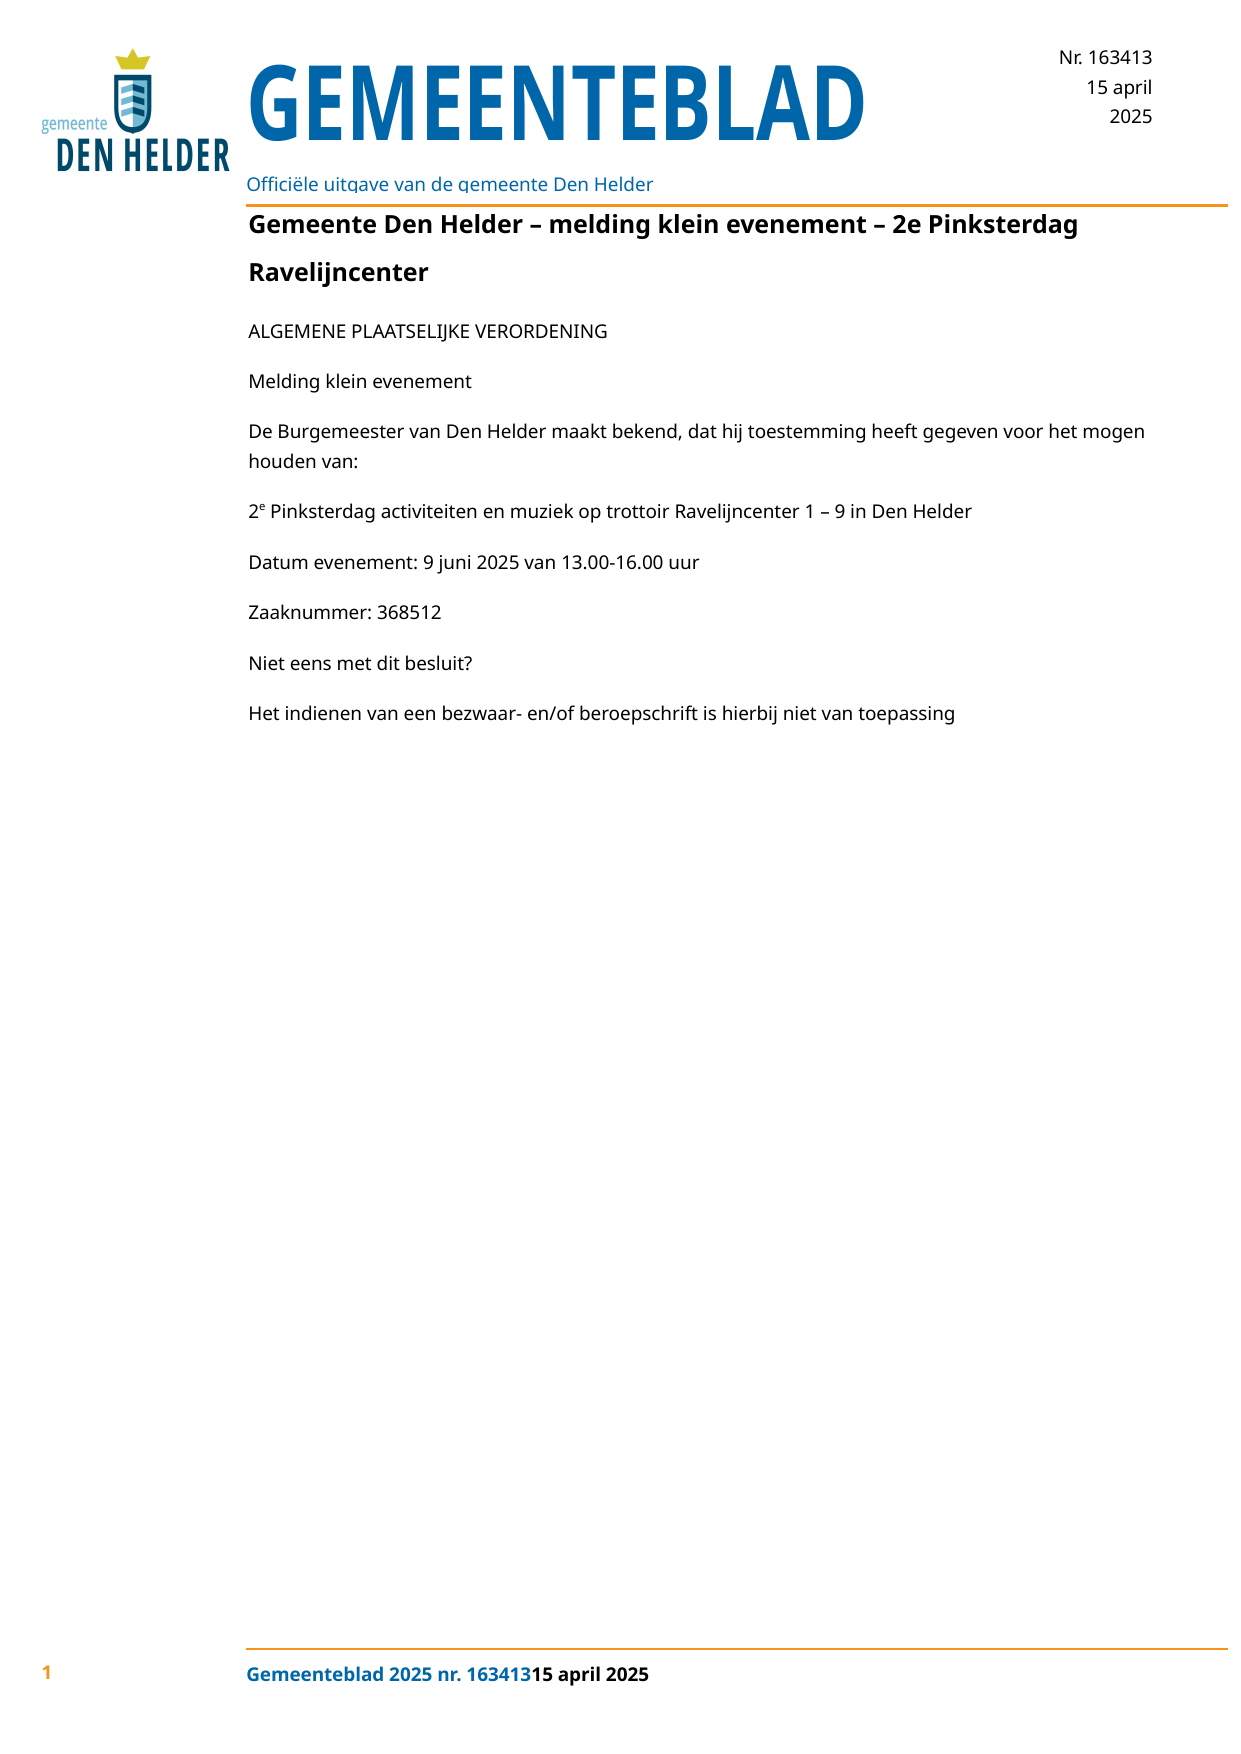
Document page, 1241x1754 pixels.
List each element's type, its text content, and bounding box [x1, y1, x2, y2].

text ALGEMENE PLAATSELIJKE VERORDENING [248, 318, 1152, 344]
text Het indienen van een bezwaar- en/of beroepschrift is hierbij niet van toepassing [248, 700, 1152, 726]
text Niet eens met dit besluit? [248, 650, 1152, 676]
picture [63, 144, 68, 165]
picture [220, 160, 224, 172]
text Zaaknummer: 368512 [248, 599, 1152, 625]
text Datum evenement: 9 juni 2025 van 13.00-16.00 uur [248, 549, 1152, 575]
picture [41, 47, 231, 172]
text Gemeente Den Helder – melding klein evenement – 2e Pinksterdag Ravelijncenter [248, 207, 1152, 288]
picture [100, 154, 106, 172]
picture [182, 144, 187, 165]
text De Burgemeester van Den Helder maakt bekend, dat hij toestemming heeft gegeven voor het mogen houden van: [248, 419, 1152, 474]
picture [130, 157, 135, 172]
text 2e Pinksterdag activiteiten en muziek op trottoir Ravelijncenter 1 – 9 in Den Helder [248, 499, 1152, 524]
text Melding klein evenement [248, 368, 1152, 394]
